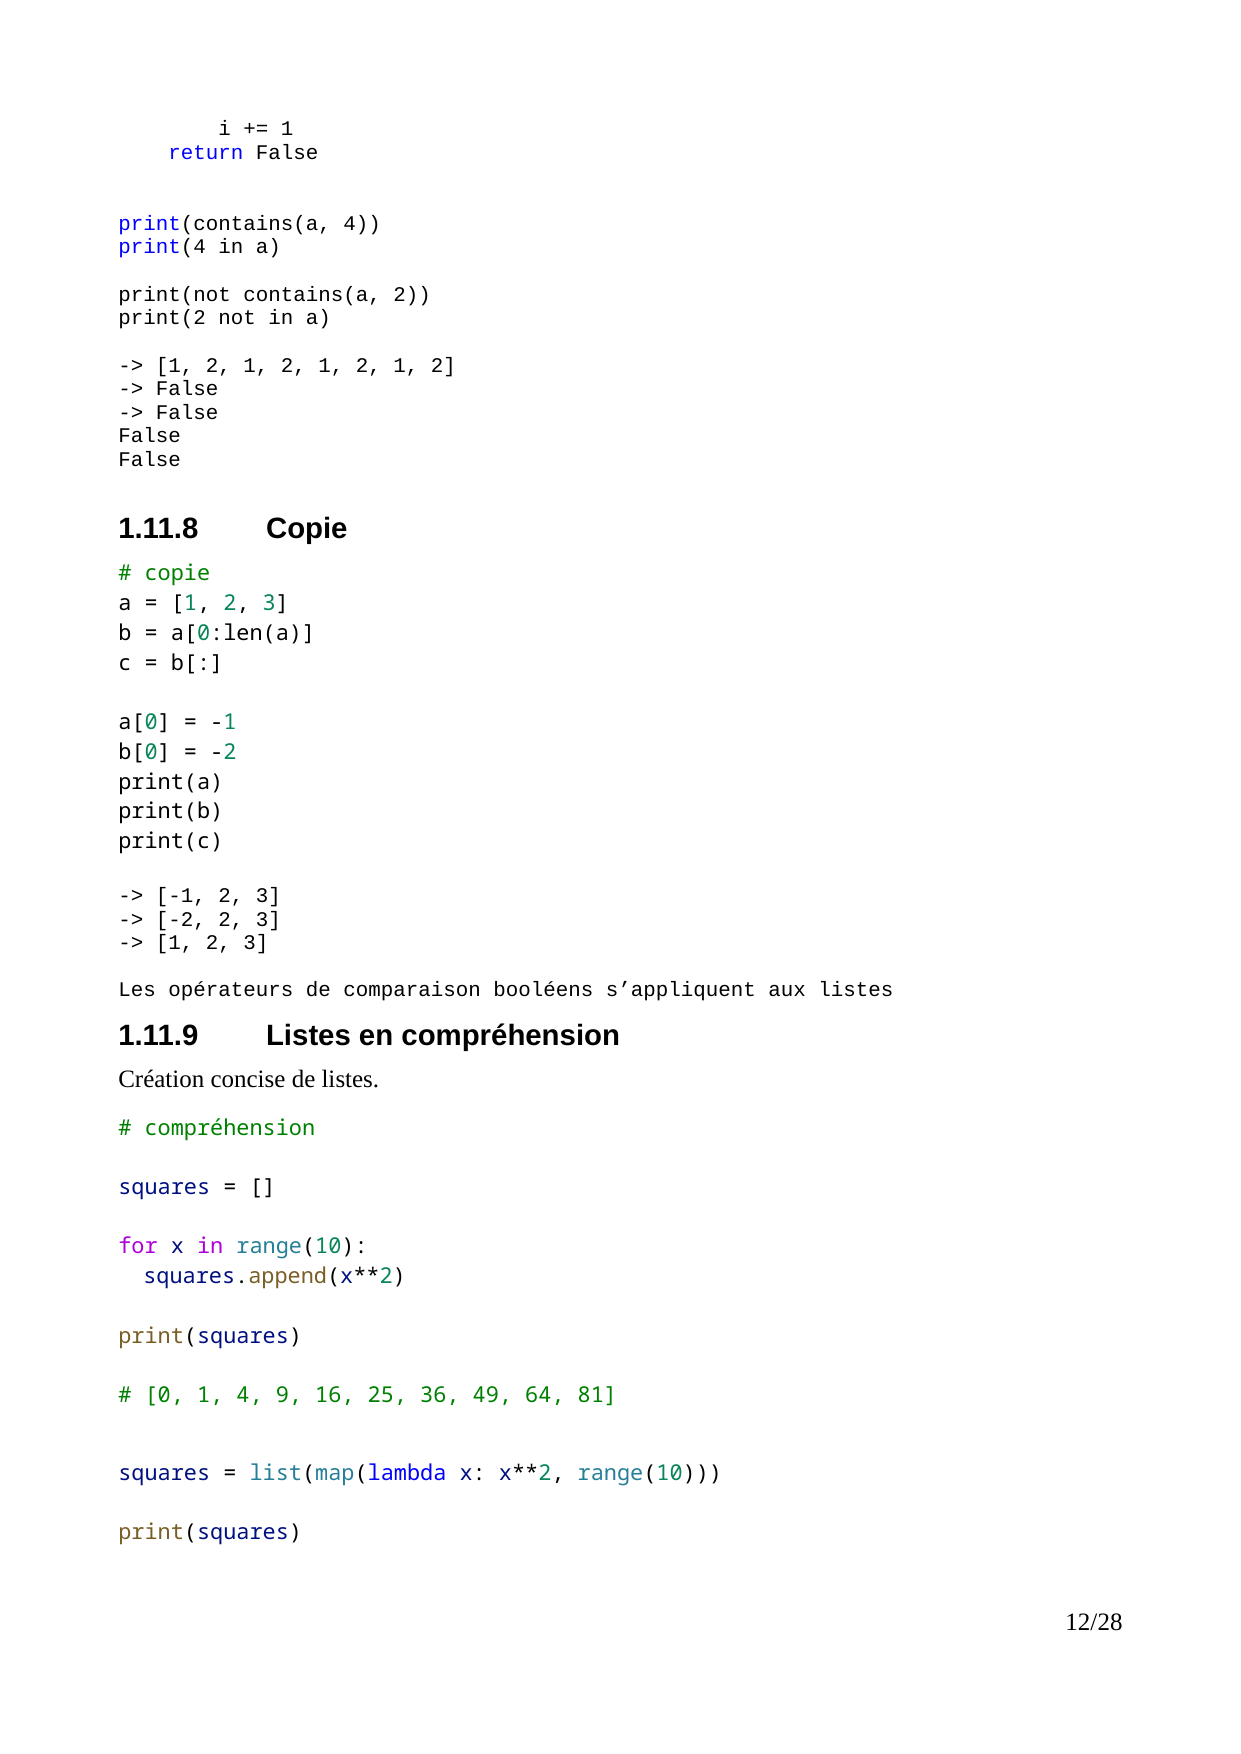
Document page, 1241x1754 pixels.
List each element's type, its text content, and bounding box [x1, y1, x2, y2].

text for x in range(10): [118, 1231, 1122, 1260]
text -> [1, 2, 1, 2, 1, 2, 1, 2] [118, 354, 1122, 378]
text squares.append(x**2) [118, 1260, 1122, 1290]
text print(squares) [118, 1320, 1122, 1349]
text squares = [] [118, 1171, 1122, 1201]
text print(2 not in a) [118, 307, 1122, 331]
text print(c) [118, 825, 1122, 855]
text -> False [118, 378, 1122, 402]
text b[0] = -2 [118, 736, 1122, 766]
text -> [1, 2, 3] [118, 932, 1122, 956]
text # compréhension [118, 1112, 1122, 1141]
text False [118, 426, 1122, 449]
text i += 1 [118, 118, 1122, 142]
text -> [-2, 2, 3] [118, 908, 1122, 932]
text -> False [118, 402, 1122, 426]
text Les opérateurs de comparaison booléens s’appliquent aux listes [118, 979, 1122, 1003]
text # copie [118, 557, 1122, 587]
text print(a) [118, 766, 1122, 796]
subtitle Listes en compréhension [118, 1018, 1122, 1051]
subtitle Copie [118, 511, 1122, 545]
text print(4 in a) [118, 236, 1122, 260]
text c = b[:] [118, 647, 1122, 676]
text a[0] = -1 [118, 706, 1122, 736]
text squares = list(map(lambda x: x**2, range(10))) [118, 1457, 1122, 1486]
text print(contains(a, 4)) [118, 213, 1122, 236]
text b = a[0:len(a)] [118, 617, 1122, 647]
text Création concise de listes. [118, 1064, 1122, 1093]
text # [0, 1, 4, 9, 16, 25, 36, 49, 64, 81] [118, 1379, 1122, 1409]
text print(b) [118, 796, 1122, 825]
text print(squares) [118, 1516, 1122, 1546]
text False [118, 449, 1122, 473]
text -> [-1, 2, 3] [118, 885, 1122, 908]
text return False [118, 142, 1122, 165]
text print(not contains(a, 2)) [118, 284, 1122, 307]
text a = [1, 2, 3] [118, 587, 1122, 617]
